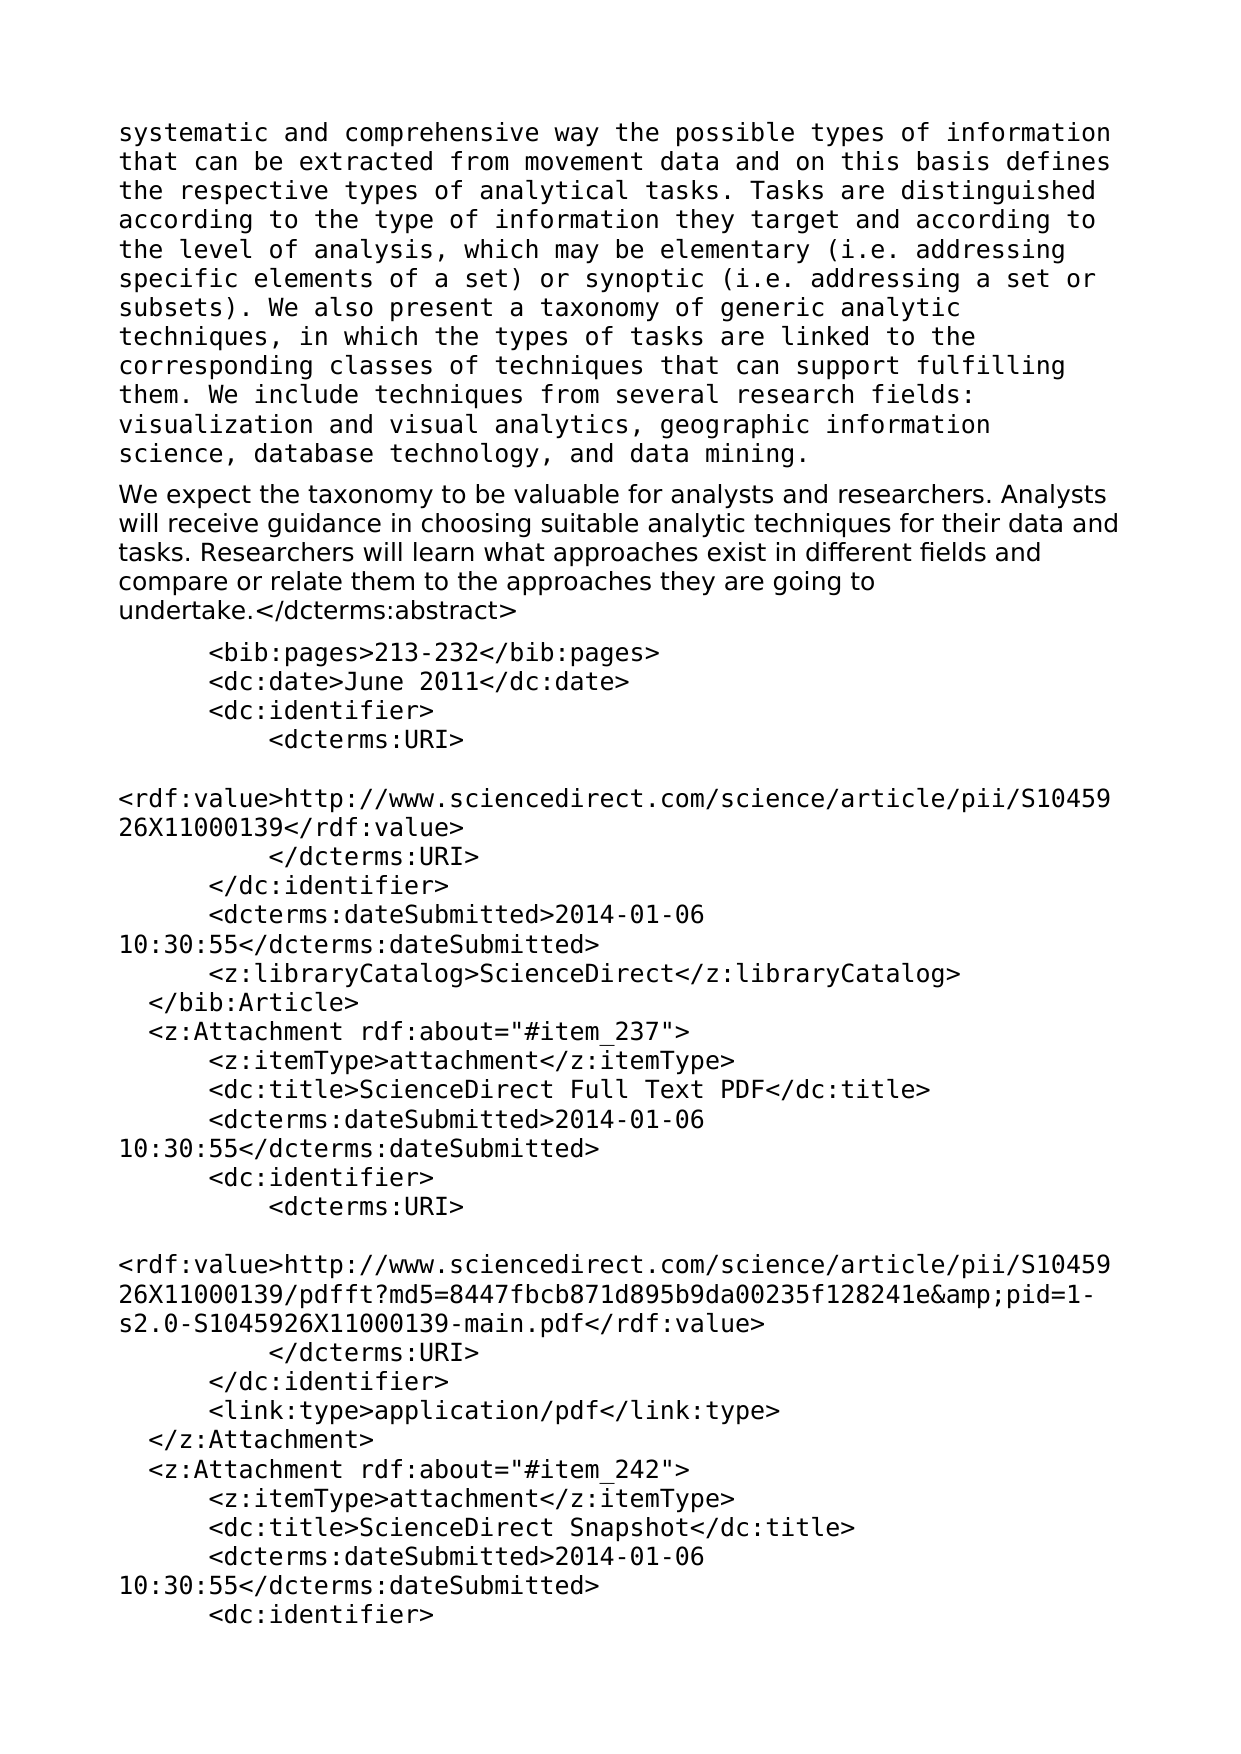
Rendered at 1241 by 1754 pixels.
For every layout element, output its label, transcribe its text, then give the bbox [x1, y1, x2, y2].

text <bib:pages>213-232</bib:pages> <dc:date>June 2011</dc:date> <dc:identifier> <dcterms:URI> <rdf:value>http://www.sciencedirect.com/science/article/pii/S1045926X11000139</rdf:value> </dcterms:URI> </dc:identifier> <dcterms:dateSubmitted>2014-01-06 10:30:55</dcterms:dateSubmitted> <z:libraryCatalog>ScienceDirect</z:libraryCatalog> </bib:Article> <z:Attachment rdf:about="#item_237"> <z:itemType>attachment</z:itemType> <dc:title>ScienceDirect Full Text PDF</dc:title> <dcterms:dateSubmitted>2014-01-06 10:30:55</dcterms:dateSubmitted> <dc:identifier> <dcterms:URI> <rdf:value>http://www.sciencedirect.com/science/article/pii/S1045926X11000139/pdfft?md5=8447fbcb871d895b9da00235f128241e&amp;pid=1-s2.0-S1045926X11000139-main.pdf</rdf:value> </dcterms:URI> </dc:identifier> <link:type>application/pdf</link:type> </z:Attachment> <z:Attachment rdf:about="#item_242"> <z:itemType>attachment</z:itemType> <dc:title>ScienceDirect Snapshot</dc:title> <dcterms:dateSubmitted>2014-01-06 10:30:55</dcterms:dateSubmitted> <dc:identifier> [118, 638, 1122, 1630]
text We expect the taxonomy to be valuable for analysts and researchers. Analysts will receive guidance in choosing suitable analytic techniques for their data and tasks. Researchers will learn what approaches exist in different fields and compare or relate them to the approaches they are going to undertake.</dcterms:abstract> [118, 480, 1122, 626]
text systematic and comprehensive way the possible types of information that can be extracted from movement data and on this basis defines the respective types of analytical tasks. Tasks are distinguished according to the type of information they target and according to the level of analysis, which may be elementary (i.e. addressing specific elements of a set) or synoptic (i.e. addressing a set or subsets). We also present a taxonomy of generic analytic techniques, in which the types of tasks are linked to the corresponding classes of techniques that can support fulfilling them. We include techniques from several research fields: visualization and visual analytics, geographic information science, database technology, and data mining. [118, 118, 1122, 468]
